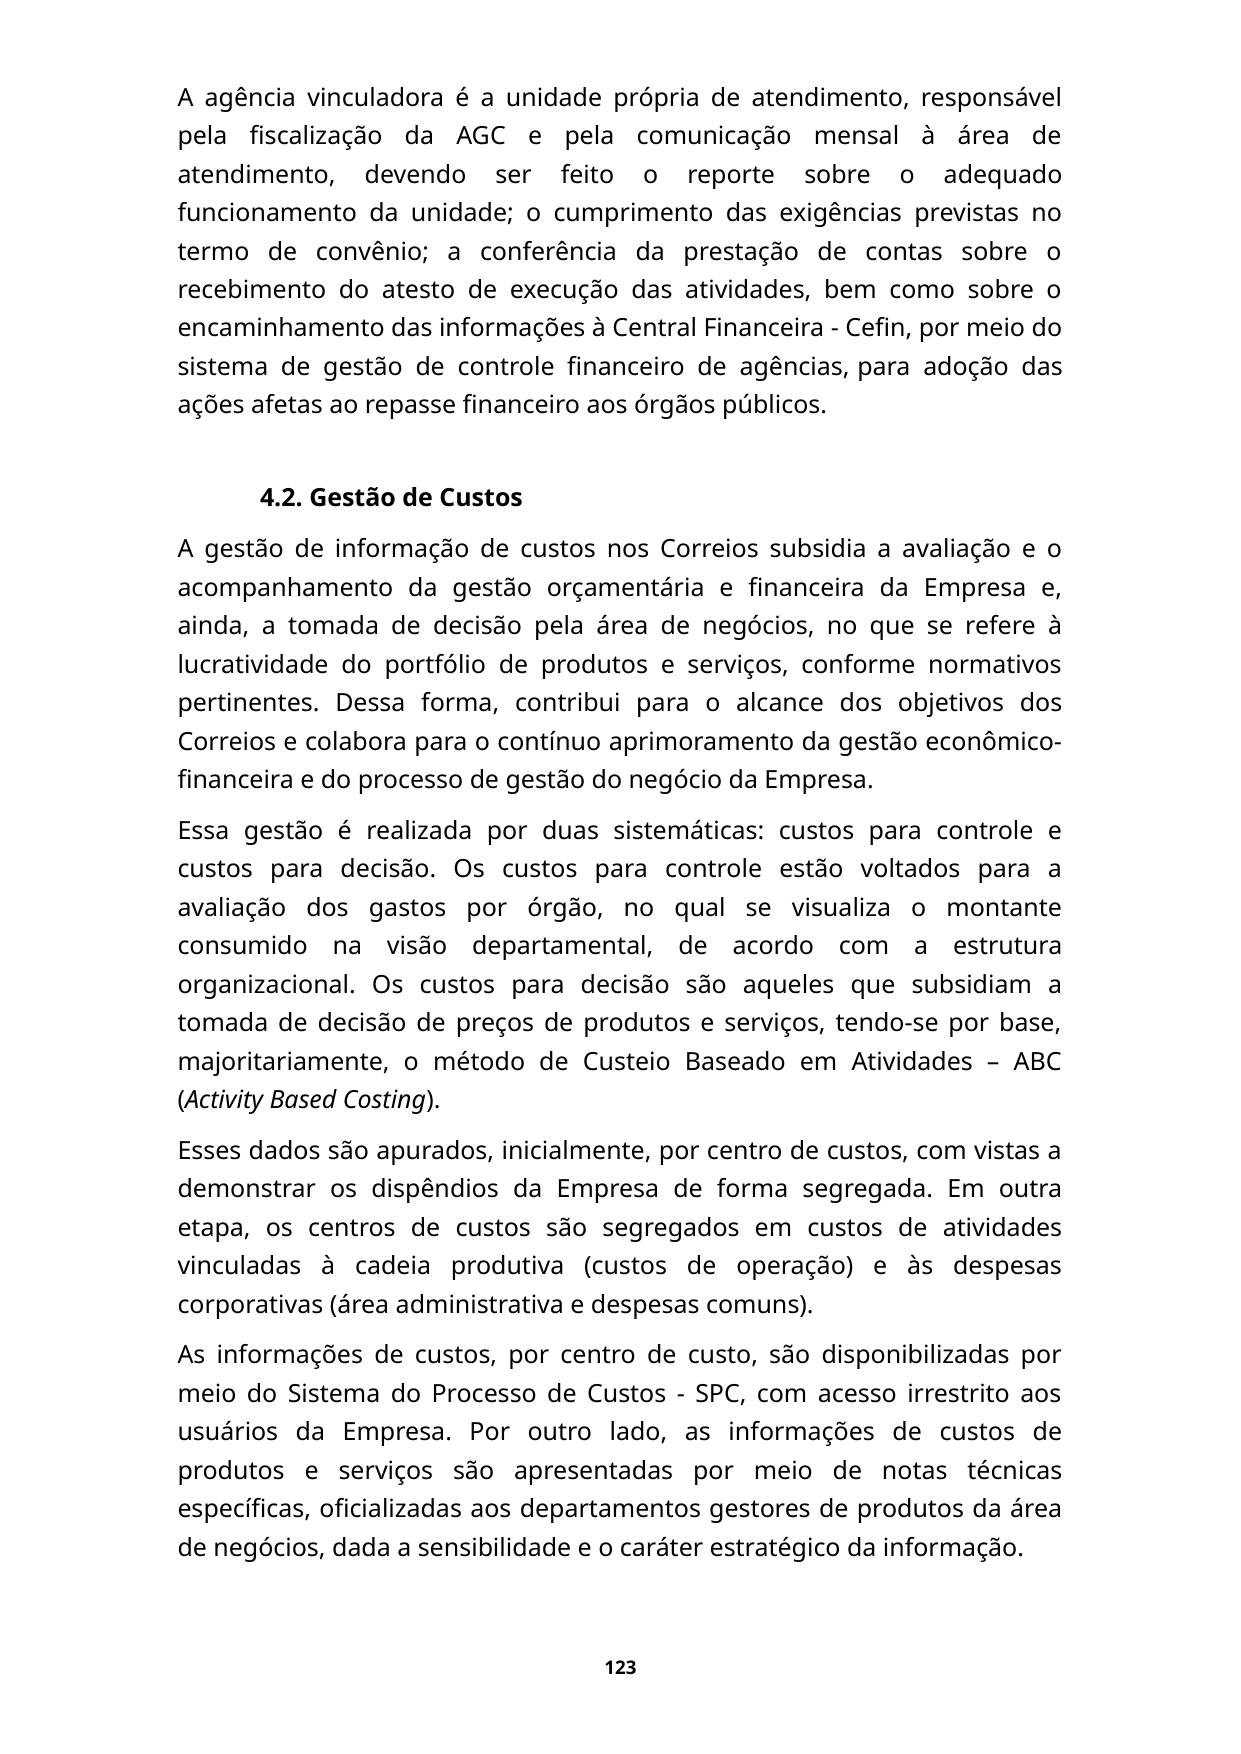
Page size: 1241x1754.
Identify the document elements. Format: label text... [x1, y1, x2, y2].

text A gestão de informação de custos nos Correios subsidia a avaliação e o acompanhamento da gestão orçamentária e financeira da Empresa e, ainda, a tomada de decisão pela área de negócios, no que se refere à lucratividade do portfólio de produtos e serviços, conforme normativos pertinentes. Dessa forma, contribui para o alcance dos objetivos dos Correios e colabora para o contínuo aprimoramento da gestão econômico-financeira e do processo de gestão do negócio da Empresa. [177, 527, 1063, 796]
text Essa gestão é realizada por duas sistemáticas: custos para controle e custos para decisão. Os custos para controle estão voltados para a avaliação dos gastos por órgão, no qual se visualiza o montante consumido na visão departamental, de acordo com a estrutura organizacional. Os custos para decisão são aqueles que subsidiam a tomada de decisão de preços de produtos e serviços, tendo-se por base, majoritariamente, o método de Custeio Baseado em Atividades – ABC (Activity Based Costing). [177, 808, 1063, 1116]
subtitle 4.2. Gestão de Custos [260, 480, 1063, 514]
text A agência vinculadora é a unidade própria de atendimento, responsável pela fiscalização da AGC e pela comunicação mensal à área de atendimento, devendo ser feito o reporte sobre o adequado funcionamento da unidade; o cumprimento das exigências previstas no termo de convênio; a conferência da prestação de contas sobre o recebimento do atesto de execução das atividades, bem como sobre o encaminhamento das informações à Central Financeira - Cefin, por meio do sistema de gestão de controle financeiro de agências, para adoção das ações afetas ao repasse financeiro aos órgãos públicos. [177, 75, 1063, 421]
text As informações de custos, por centro de custo, são disponibilizadas por meio do Sistema do Processo de Custos - SPC, com acesso irrestrito aos usuários da Empresa. Por outro lado, as informações de custos de produtos e serviços são apresentadas por meio de notas técnicas específicas, oficializadas aos departamentos gestores de produtos da área de negócios, dada a sensibilidade e o caráter estratégico da informação. [177, 1333, 1063, 1563]
text Esses dados são apurados, inicialmente, por centro de custos, com vistas a demonstrar os dispêndios da Empresa de forma segregada. Em outra etapa, os centros de custos são segregados em custos de atividades vinculadas à cadeia produtiva (custos de operação) e às despesas corporativas (área administrativa e despesas comuns). [177, 1128, 1063, 1320]
